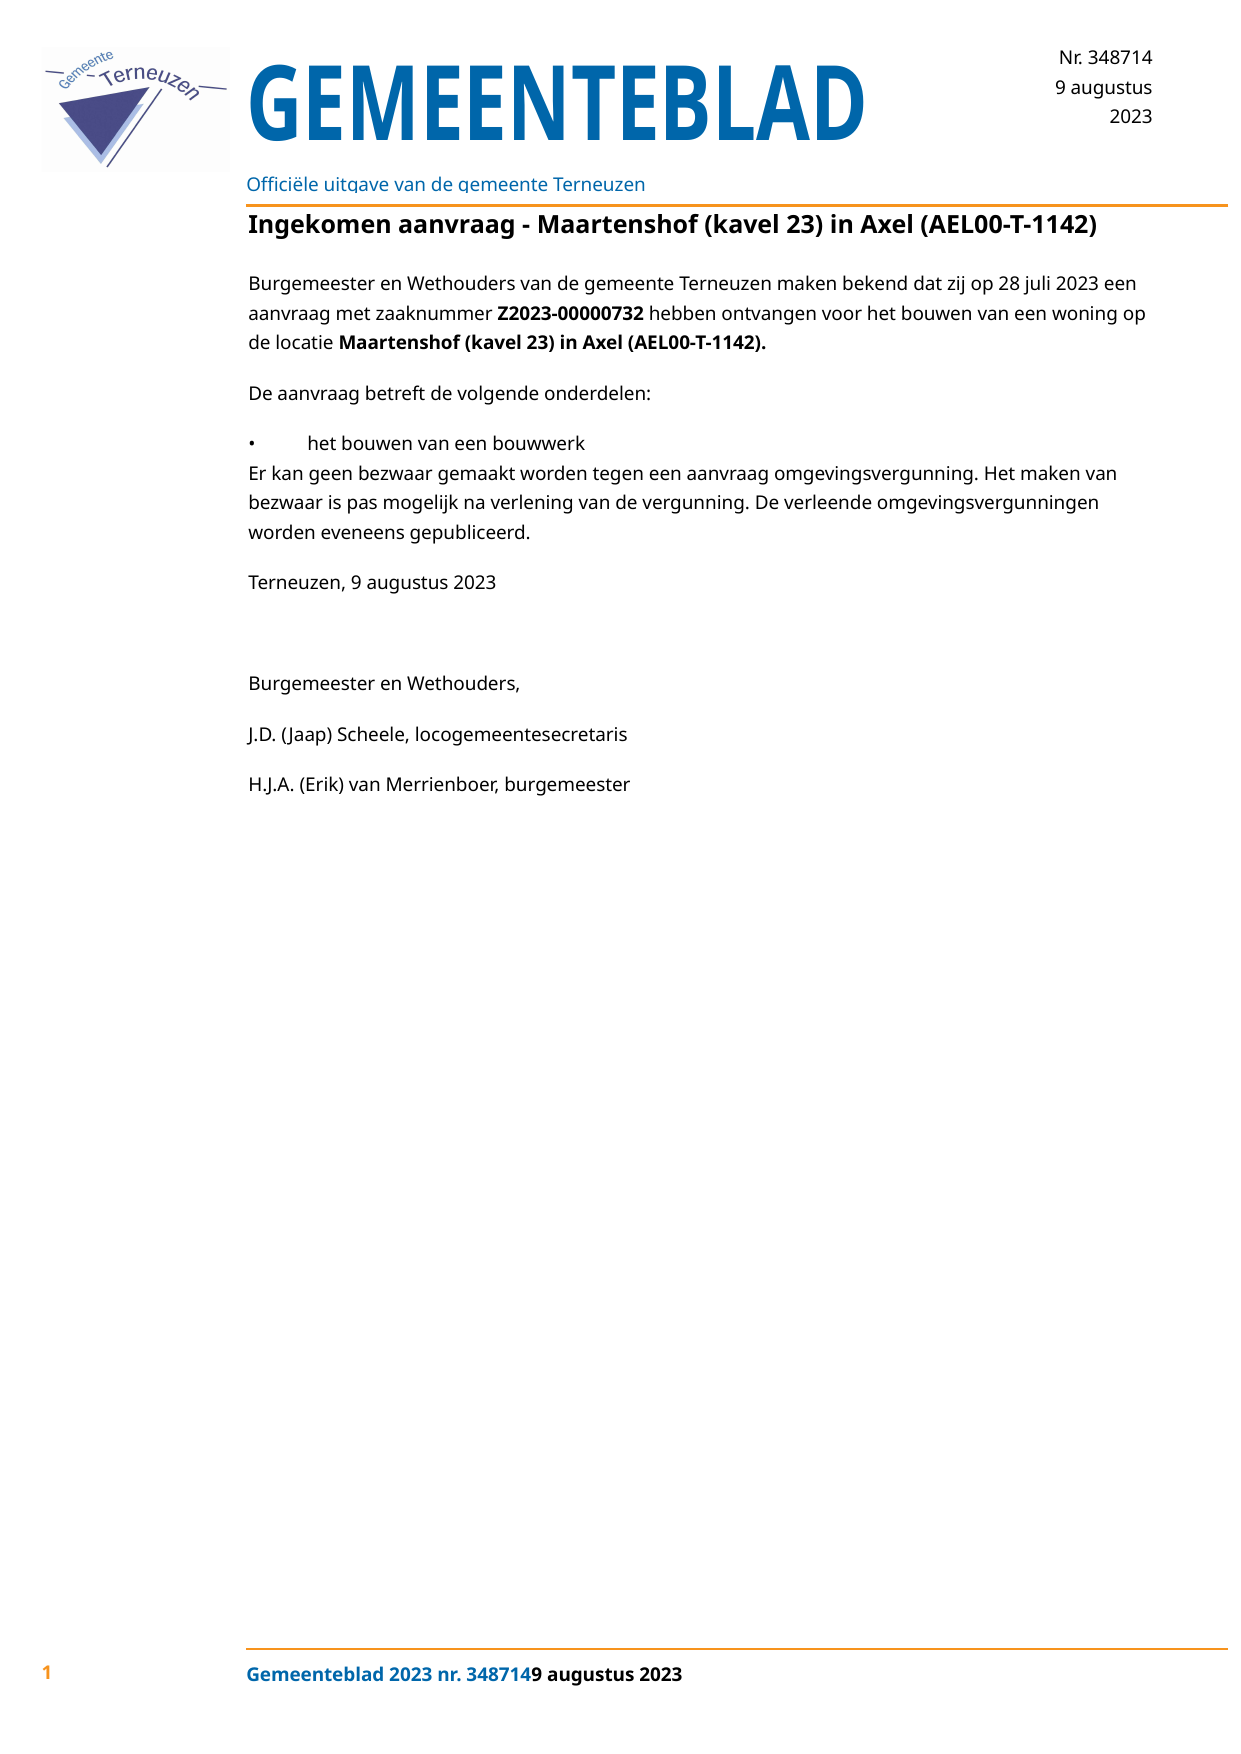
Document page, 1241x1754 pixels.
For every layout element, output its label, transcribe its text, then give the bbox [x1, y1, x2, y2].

text De aanvraag betreft de volgende onderdelen: [248, 380, 1152, 406]
picture [41, 47, 231, 172]
text Terneuzen, 9 augustus 2023 [248, 569, 1152, 595]
text Burgemeester en Wethouders van de gemeente Terneuzen maken bekend dat zij op 28 juli 2023 een aanvraag met zaaknummer Z2023-00000732 hebben ontvangen voor het bouwen van een woning op de locatie Maartenshof (kavel 23) in Axel (AEL00-T-1142). [248, 270, 1152, 355]
text H.J.A. (Erik) van Merrienboer, burgemeester [248, 771, 1152, 797]
text Burgemeester en Wethouders, [248, 670, 1152, 696]
list het bouwen van een bouwwerk [248, 430, 1152, 456]
text Ingekomen aanvraag - Maartenshof (kavel 23) in Axel (AEL00-T-1142) [248, 207, 1152, 241]
text Er kan geen bezwaar gemaakt worden tegen een aanvraag omgevingsvergunning. Het maken van bezwaar is pas mogelijk na verlening van de vergunning. De verleende omgevingsvergunningen worden eveneens gepubliceerd. [248, 460, 1152, 545]
text J.D. (Jaap) Scheele, locogemeentesecretaris [248, 721, 1152, 746]
